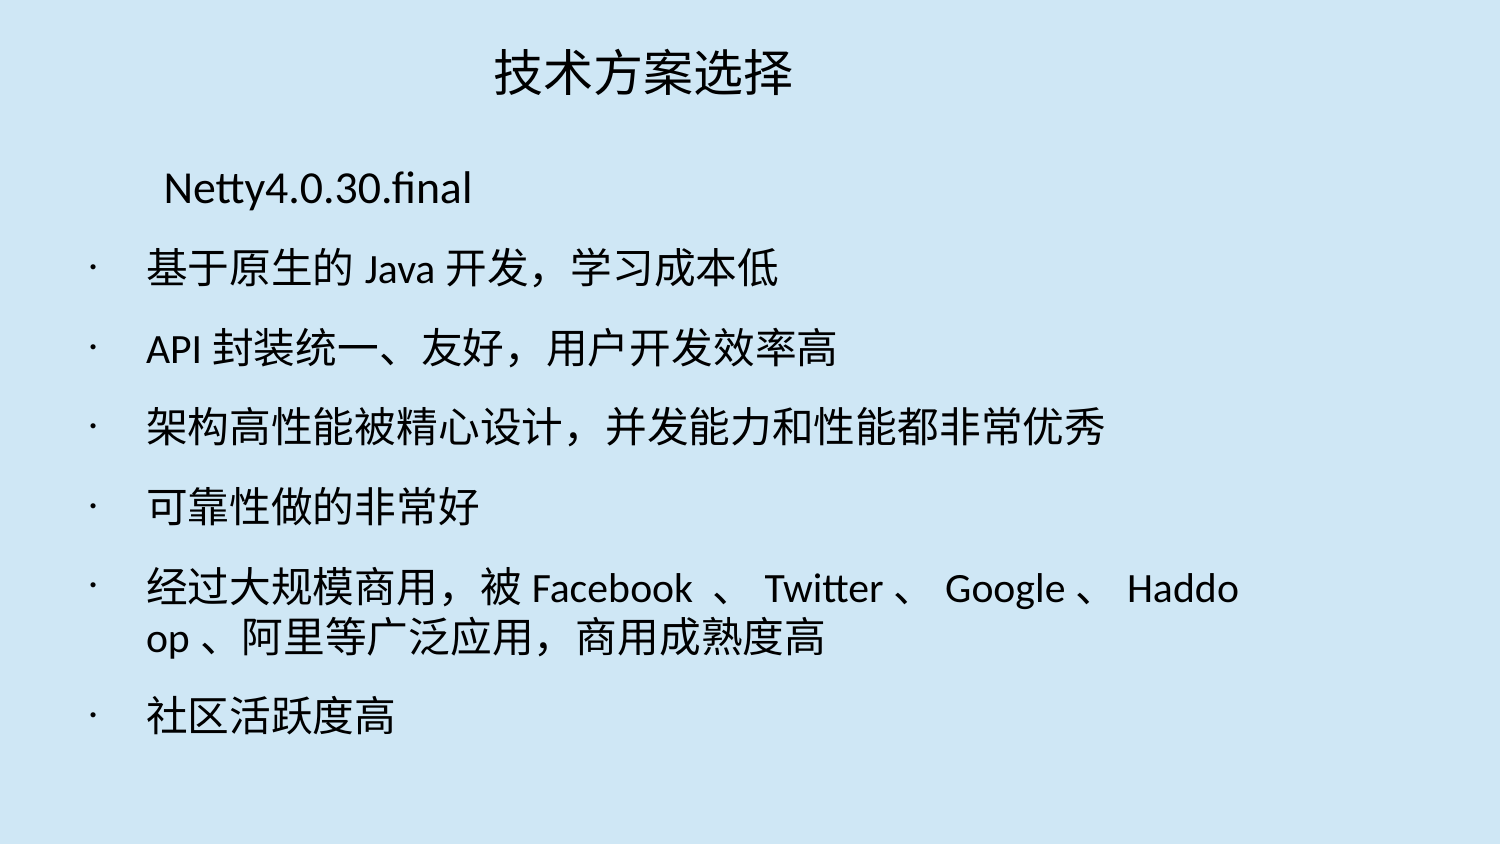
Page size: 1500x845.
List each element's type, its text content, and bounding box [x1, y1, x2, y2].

title 技术方案选择 [135, 33, 1152, 103]
list Netty4.0.30.final 基于原生的Java开发，学习成本低 API封装统一、友好，用户开发效率高 架构高性能被精心设计，并发能力和性能都非常优秀 可靠性做的非常好 经过大规模商用，被Facebook 、Twitter、Google、Haddoop、阿里等广泛应用，商用成熟度高 社区活跃度高 其他：mina、grizzly [75, 150, 1258, 730]
